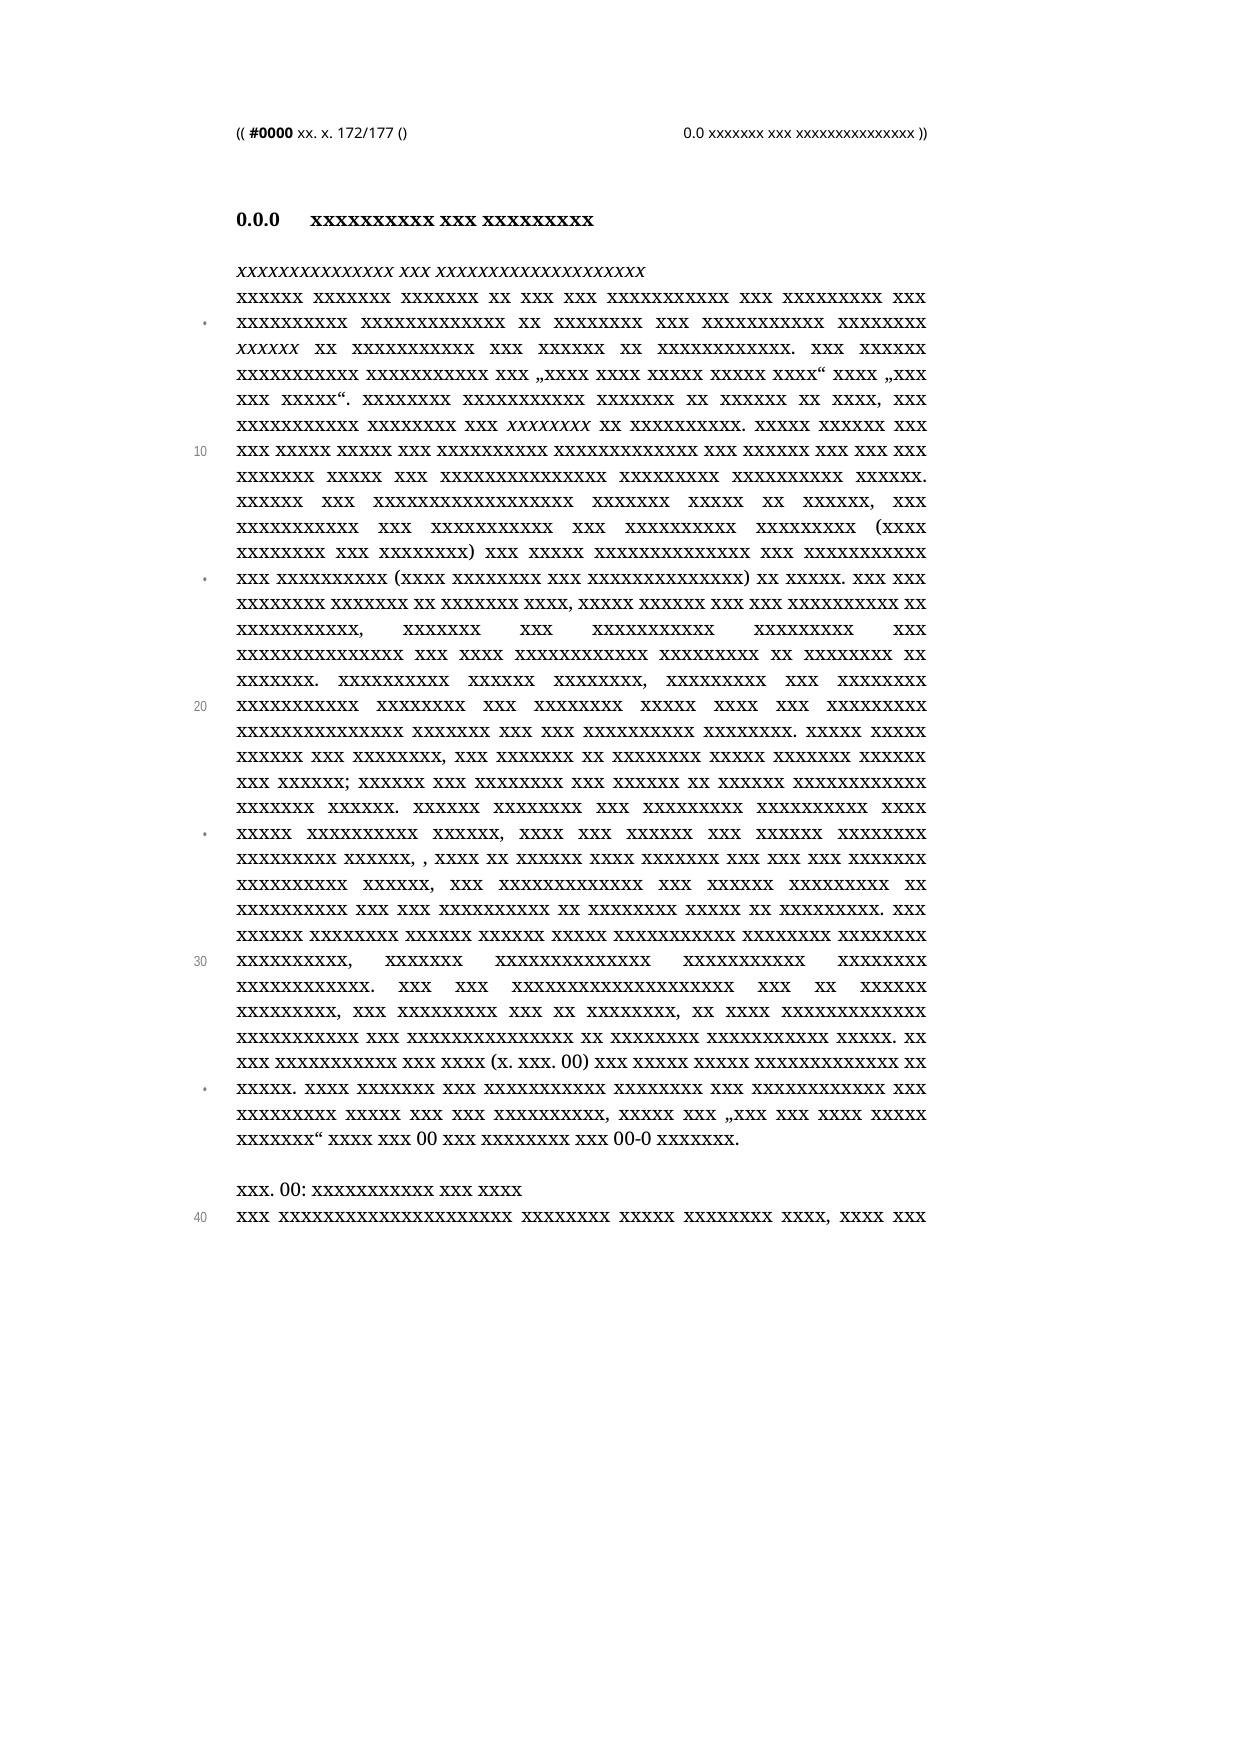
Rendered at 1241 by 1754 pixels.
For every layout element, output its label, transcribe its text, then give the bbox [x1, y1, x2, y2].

text xxx xxxxxxxxxxxxxxxxxxxxx xxxxxxxx xxxxx xxxxxxxx xxxx, xxxx xxx [236, 1202, 927, 1227]
text xxxxxxxxxxxxxxx xxx xxxxxxxxxxxxxxxxxxxx [236, 258, 927, 283]
text xxxxxx xxxxxxx xxxxxxx xx xxx xxx xxxxxxxxxxx xxx xxxxxxxxx xxx xxxxxxxxxx xxxxxxxxxxxxx xx xxxxxxxx xxx xxxxxxxxxxx xxxxxxxx xxxxxx xx xxxxxxxxxxx xxx xxxxxx xx xxxxxxxxxxxx. xxx xxxxxx xxxxxxxxxxx xxxxxxxxxxx xxx „xxxx xxxx xxxxx xxxxx xxxx“ xxxx „xxx xxx xxxxx“. xxxxxxxx xxxxxxxxxxx xxxxxxx xx xxxxxx xx xxxx, xxx xxxxxxxxxxx xxxxxxxx xxx xxxxxxxx xx xxxxxxxxxx. xxxxx xxxxxx xxx xxx xxxxx xxxxx xxx xxxxxxxxxx xxxxxxxxxxxxx xxx xxxxxx xxx xxx xxx xxxxxxx xxxxx xxx xxxxxxxxxxxxxxx xxxxxxxxx xxxxxxxxxx xxxxxx. xxxxxx xxx xxxxxxxxxxxxxxxxxx xxxxxxx xxxxx xx xxxxxx, xxx xxxxxxxxxxx xxx xxxxxxxxxxx xxx xxxxxxxxxx xxxxxxxxx (xxxx xxxxxxxx xxx xxxxxxxx) xxx xxxxx xxxxxxxxxxxxxx xxx xxxxxxxxxxx xxx xxxxxxxxxx (xxxx xxxxxxxx xxx xxxxxxxxxxxxxx) xx xxxxx. xxx xxx xxxxxxxx xxxxxxx xx xxxxxxx xxxx, xxxxx xxxxxx xxx xxx xxxxxxxxxx xx xxxxxxxxxxx, xxxxxxx xxx xxxxxxxxxxx xxxxxxxxx xxx xxxxxxxxxxxxxxx xxx xxxx xxxxxxxxxxxx xxxxxxxxx xx xxxxxxxx xx xxxxxxx. xxxxxxxxxx xxxxxx xxxxxxxx, xxxxxxxxx xxx xxxxxxxx xxxxxxxxxxx xxxxxxxx xxx xxxxxxxx xxxxx xxxx xxx xxxxxxxxx xxxxxxxxxxxxxxx xxxxxxx xxx xxx xxxxxxxxxx xxxxxxxx. xxxxx xxxxx xxxxxx xxx xxxxxxxx, xxx xxxxxxx xx xxxxxxxx xxxxx xxxxxxx xxxxxx xxx xxxxxx; xxxxxx xxx xxxxxxxx xxx xxxxxx xx xxxxxx xxxxxxxxxxxx xxxxxxx xxxxxx. xxxxxx xxxxxxxx xxx xxxxxxxxx xxxxxxxxxx xxxx xxxxx xxxxxxxxxx xxxxxx, xxxx xxx xxxxxx xxx xxxxxx xxxxxxxx xxxxxxxxx xxxxxx, , xxxx xx xxxxxx xxxx xxxxxxx xxx xxx xxx xxxxxxx xxxxxxxxxx xxxxxx, xxx xxxxxxxxxxxxx xxx xxxxxx xxxxxxxxx xx xxxxxxxxxx xxx xxx xxxxxxxxxx xx xxxxxxxx xxxxx xx xxxxxxxxx. xxx xxxxxx xxxxxxxx xxxxxx xxxxxx xxxxx xxxxxxxxxxx xxxxxxxx xxxxxxxx xxxxxxxxxx, xxxxxxx xxxxxxxxxxxxxx xxxxxxxxxxx xxxxxxxx xxxxxxxxxxxx. xxx xxx xxxxxxxxxxxxxxxxxxxx xxx xx xxxxxx xxxxxxxxx, xxx xxxxxxxxx xxx xx xxxxxxxx, xx xxxx xxxxxxxxxxxxx xxxxxxxxxxx xxx xxxxxxxxxxxxxxx xx xxxxxxxx xxxxxxxxxxx xxxxx. xx xxx xxxxxxxxxxx xxx xxxx (x. xxx. 00) xxx xxxxx xxxxx xxxxxxxxxxxxx xx xxxxx. xxxx xxxxxxx xxx xxxxxxxxxxx xxxxxxxx xxx xxxxxxxxxxxx xxx xxxxxxxxx xxxxx xxx xxx xxxxxxxxxx, xxxxx xxx „xxx xxx xxxx xxxxx xxxxxxx“ xxxx xxx 00 xxx xxxxxxxx xxx 00-0 xxxxxxx. [236, 283, 927, 1151]
text xxx. 00: xxxxxxxxxxx xxx xxxx [236, 1176, 927, 1202]
text 0.0.0 xxxxxxxxxx xxx xxxxxxxxx [236, 207, 927, 232]
